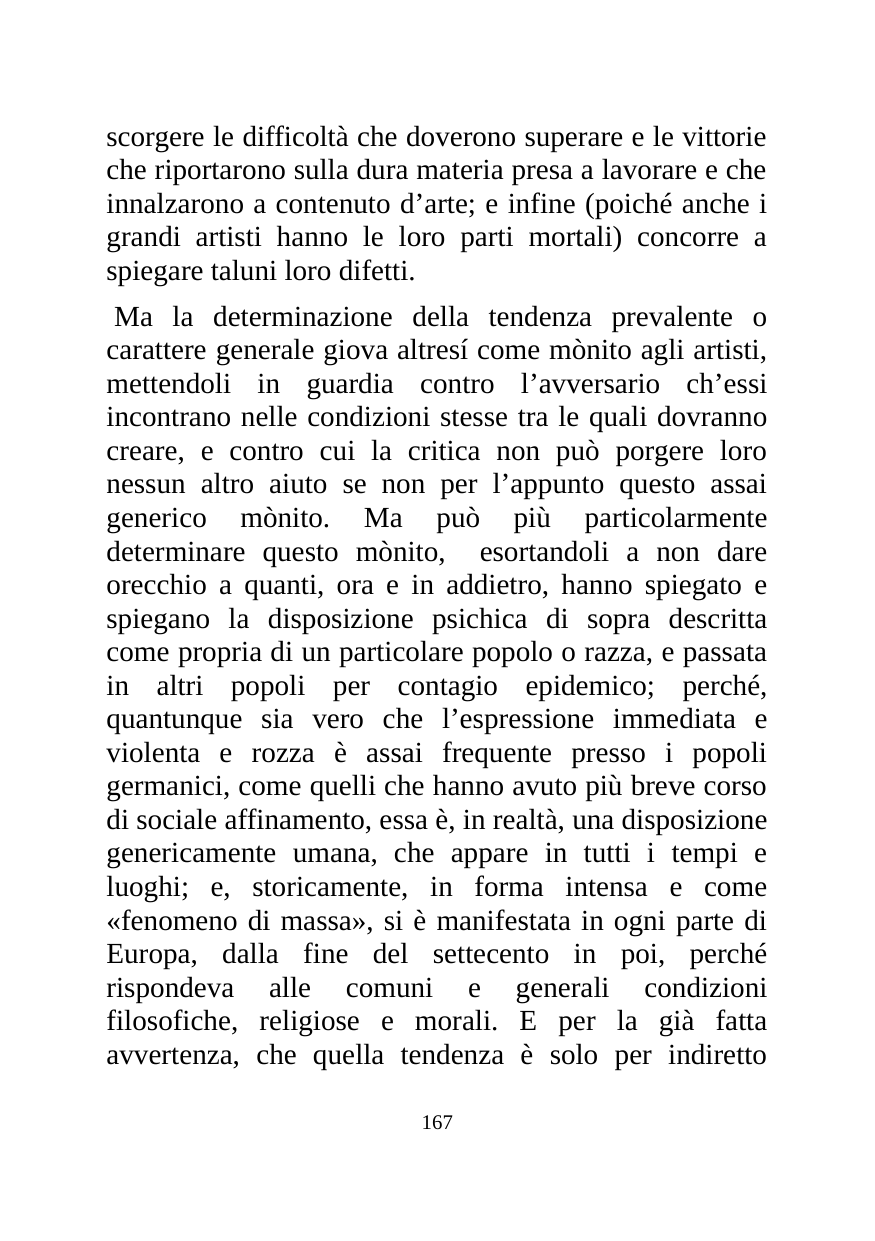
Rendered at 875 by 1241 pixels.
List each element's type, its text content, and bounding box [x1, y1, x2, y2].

text Ma la determinazione della tendenza prevalente o carattere generale giova altresí come mònito agli artisti, mettendoli in guardia contro l’avversario ch’essi incontrano nelle condizioni stesse tra le quali dovranno creare, e contro cui la critica non può porgere loro nessun altro aiuto se non per l’appunto questo assai generico mònito. Ma può più particolarmente determinare questo mònito, esortandoli a non dare orecchio a quanti, ora e in addietro, hanno spiegato e spiegano la disposizione psichica di sopra descritta come propria di un particolare popolo o razza, e passata in altri popoli per contagio epidemico; perché, quantunque sia vero che l’espressione immediata e violenta e rozza è assai frequente presso i popoli germanici, come quelli che hanno avuto più breve corso di sociale affinamento, essa è, in realtà, una disposizione genericamente umana, che appare in tutti i tempi e luoghi; e, storicamente, in forma intensa e come «fenomeno di massa», si è manifestata in ogni parte di Europa, dalla fine del settecento in poi, perché rispondeva alle comuni e generali condizioni filosofiche, religiose e morali. E per la già fatta avvertenza, che quella tendenza è solo per indiretto [106, 299, 768, 1070]
picture [430, 106, 444, 119]
text scorgere le difficoltà che doverono superare e le vittorie che riportarono sulla dura materia presa a lavorare e che innalzarono a contenuto d’arte; e infine (poiché anche i grandi artisti hanno le loro parti mortali) concorre a spiegare taluni loro difetti. [106, 106, 768, 286]
